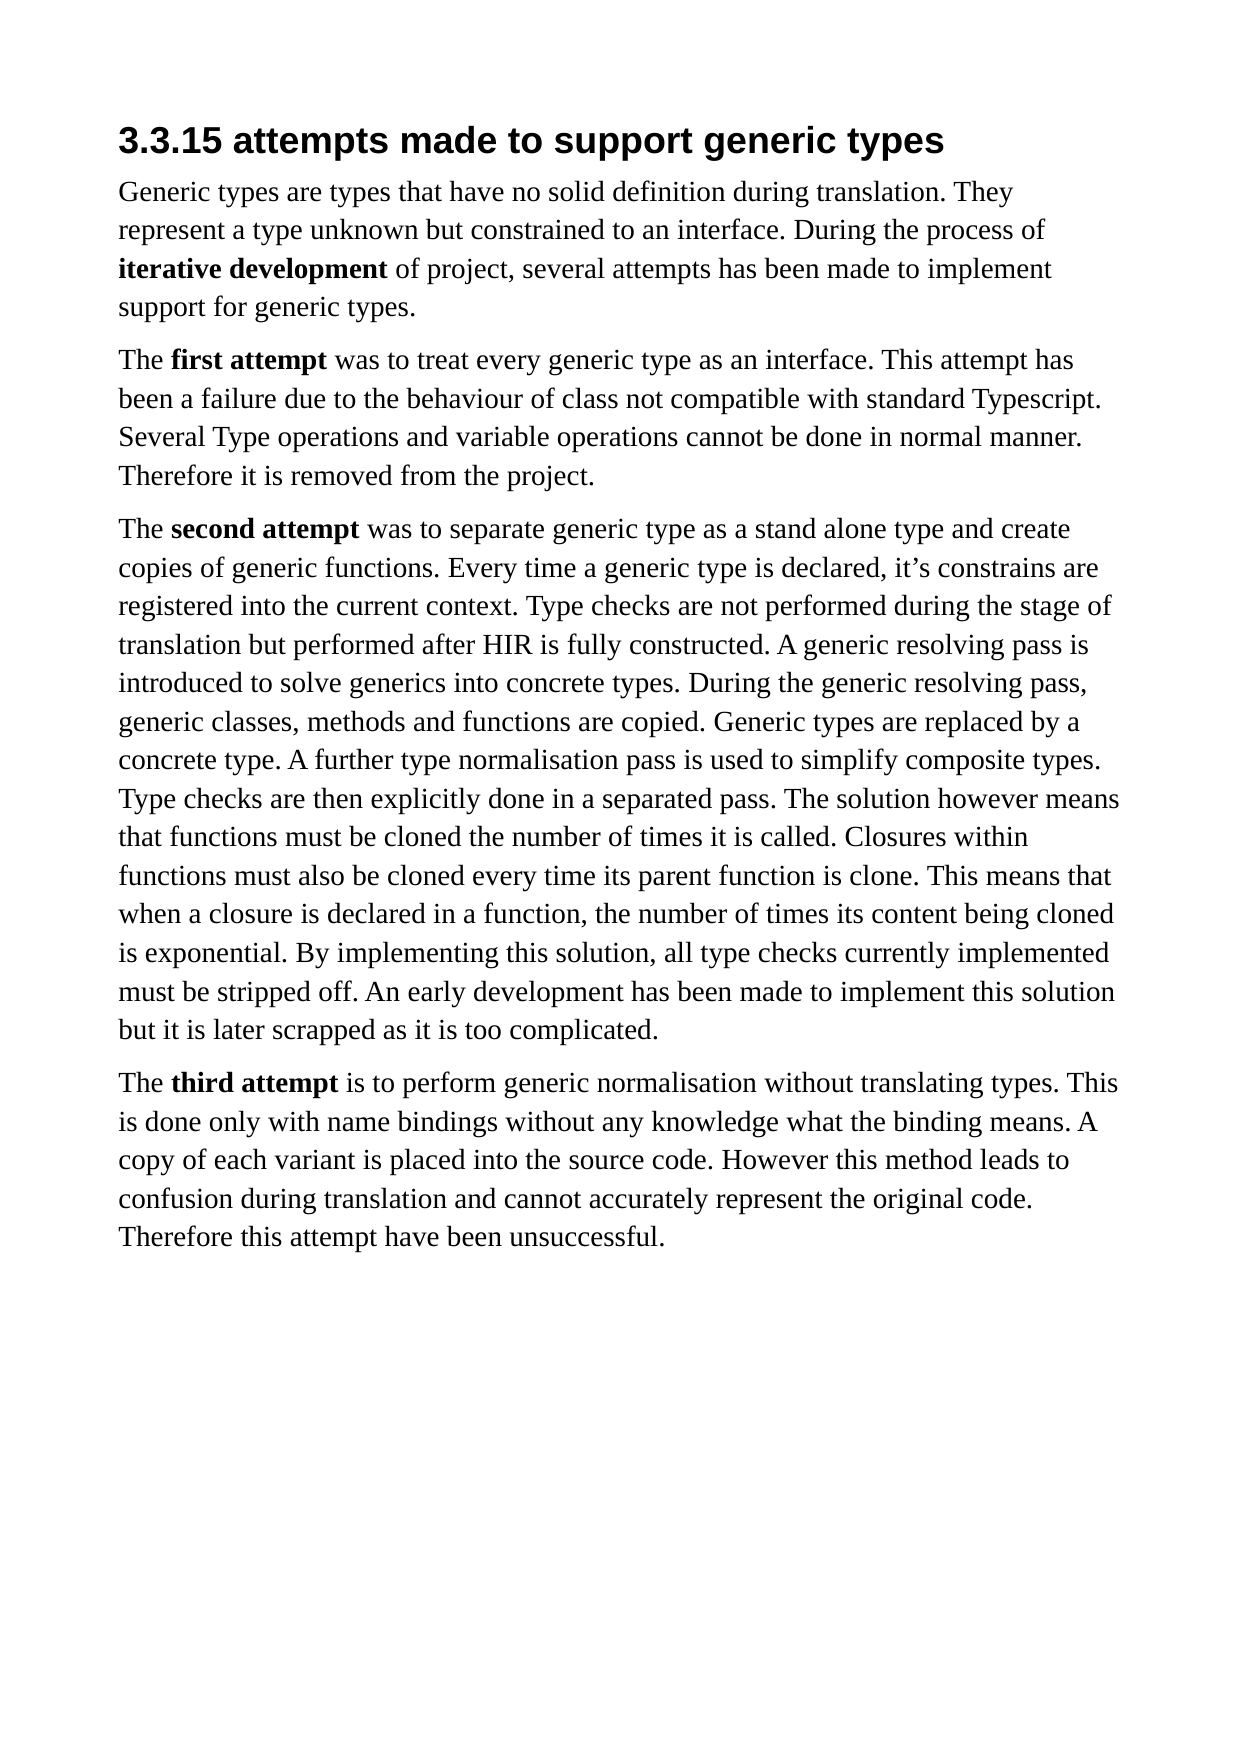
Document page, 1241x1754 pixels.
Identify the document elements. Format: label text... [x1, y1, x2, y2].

subtitle 3.3.15 attempts made to support generic types [118, 118, 1122, 161]
text Generic types are types that have no solid definition during translation. They represent a type unknown but constrained to an interface. During the process of iterative development of project, several attempts has been made to implement support for generic types. [118, 174, 1122, 323]
text The second attempt was to separate generic type as a stand alone type and create copies of generic functions. Every time a generic type is declared, it’s constrains are registered into the current context. Type checks are not performed during the stage of translation but performed after HIR is fully constructed. A generic resolving pass is introduced to solve generics into concrete types. During the generic resolving pass, generic classes, methods and functions are copied. Generic types are replaced by a concrete type. A further type normalisation pass is used to simplify composite types. Type checks are then explicitly done in a separated pass. The solution however means that functions must be cloned the number of times it is called. Closures within functions must also be cloned every time its parent function is clone. This means that when a closure is declared in a function, the number of times its content being cloned is exponential. By implementing this solution, all type checks currently implemented must be stripped off. An early development has been made to implement this solution but it is later scrapped as it is too complicated. [118, 511, 1122, 1046]
text The first attempt was to treat every generic type as an interface. This attempt has been a failure due to the behaviour of class not compatible with standard Typescript. Several Type operations and variable operations cannot be done in normal manner. Therefore it is removed from the project. [118, 342, 1122, 492]
text The third attempt is to perform generic normalisation without translating types. This is done only with name bindings without any knowledge what the binding means. A copy of each variant is placed into the source code. However this method leads to confusion during translation and cannot accurately represent the original code. Therefore this attempt have been unsuccessful. [118, 1065, 1122, 1253]
